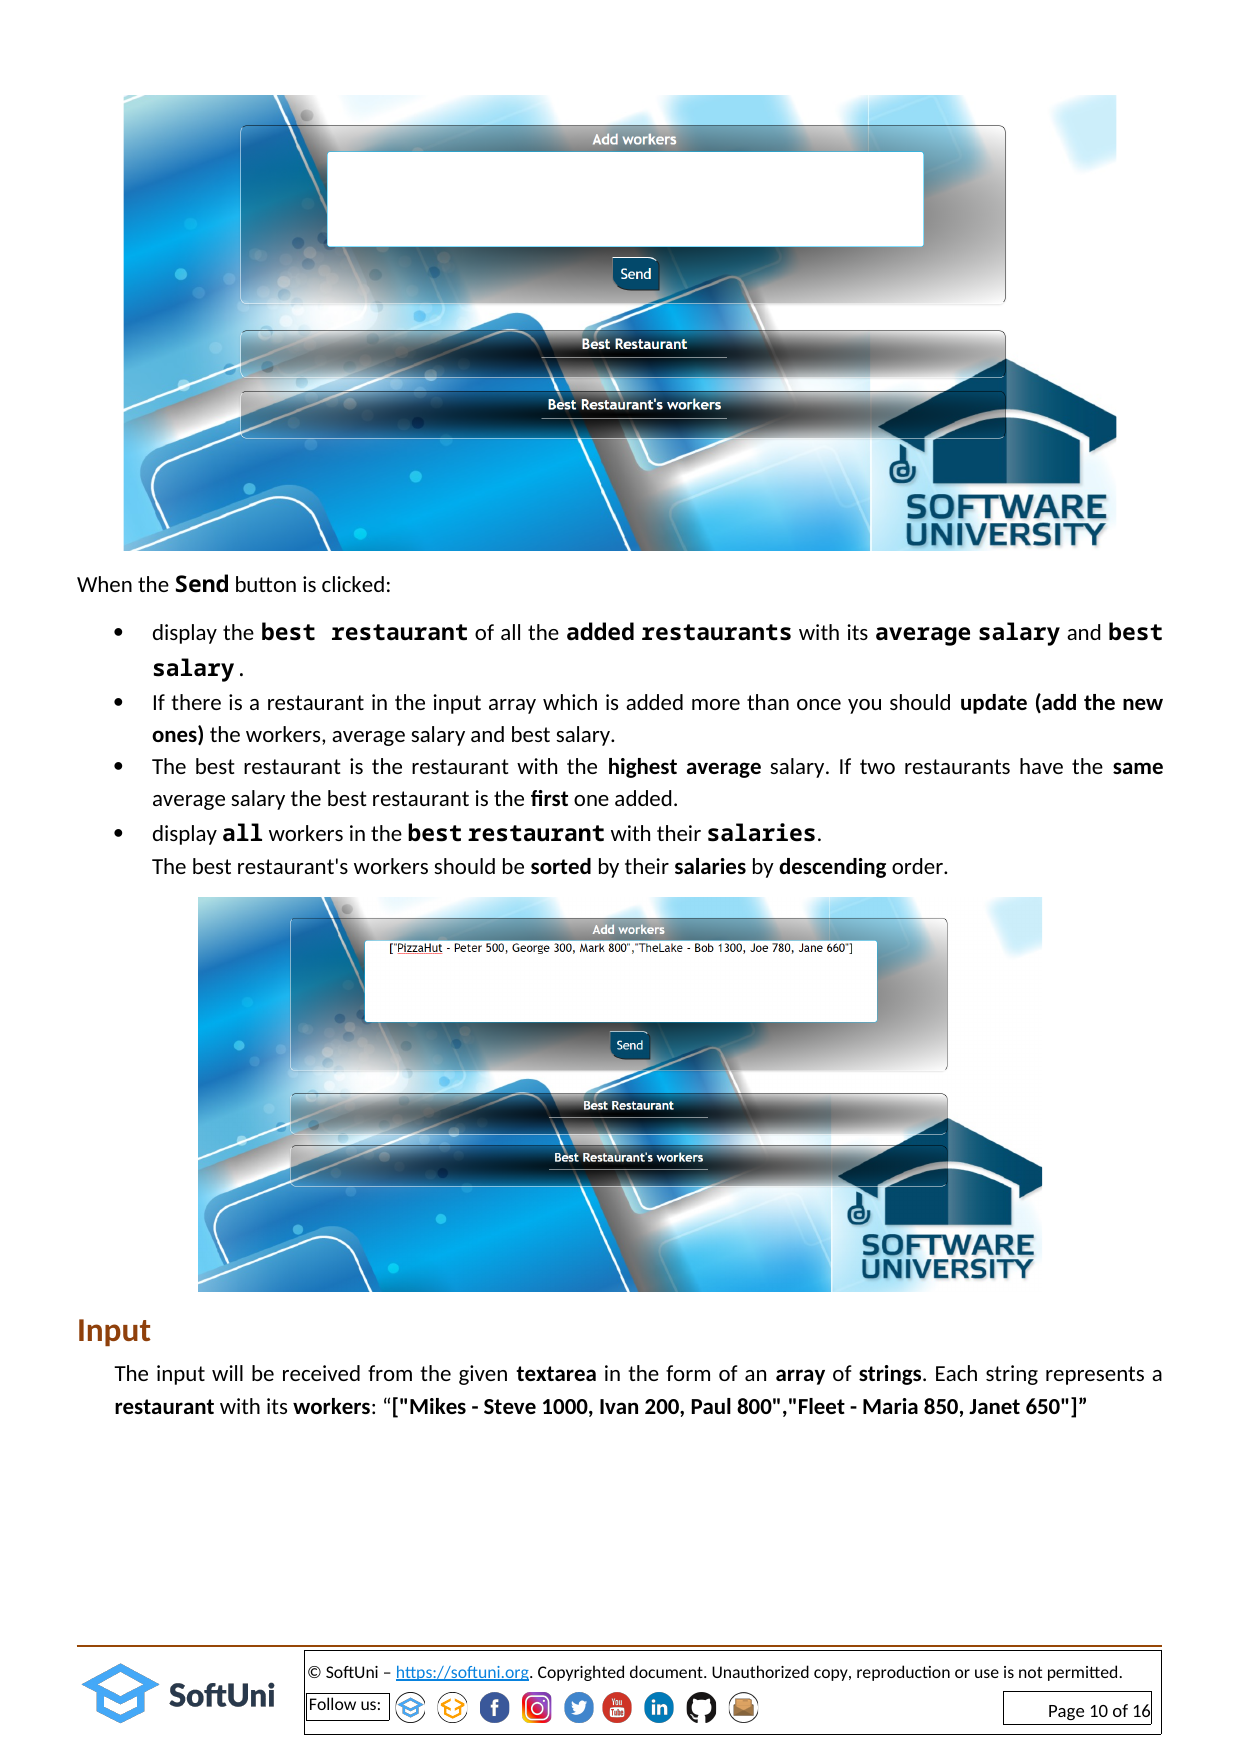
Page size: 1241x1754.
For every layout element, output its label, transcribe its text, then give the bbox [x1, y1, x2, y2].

picture [437, 1215, 445, 1223]
picture [411, 472, 421, 482]
list display the best restaurant of all the added restaurants with its average salary and best salary. [114, 616, 1163, 683]
picture [564, 1692, 594, 1723]
text The input will be received from the given textarea in the form of an array of strings. Each string represents a restaurant with its workers: “["Mikes - Steve 1000, Ivan 200, Paul 800","Fleet - Maria 850, Janet 650"]” [114, 1359, 1163, 1420]
picture [665, 1714, 674, 1723]
picture [395, 1692, 425, 1723]
picture [658, 1705, 667, 1714]
picture [728, 1692, 759, 1723]
picture [644, 1692, 653, 1701]
picture [644, 1714, 653, 1723]
list If there is a restaurant in the input array which is added more than once you should update (add the new ones) the workers, average salary and best salary. [114, 688, 1163, 748]
picture [480, 1692, 510, 1723]
list The best restaurant is the restaurant with the highest average salary. If two restaurants have the same average salary the best restaurant is the first one added. [114, 752, 1163, 812]
picture [123, 95, 1117, 551]
subtitle Input [77, 1309, 1163, 1349]
picture [686, 1692, 717, 1723]
picture [437, 1692, 468, 1723]
picture [390, 1265, 397, 1271]
picture [356, 530, 365, 537]
picture [198, 897, 1043, 1292]
picture [665, 1692, 674, 1701]
picture [522, 1692, 552, 1723]
list The best restaurant's workers should be sorted by their salaries by descending order. [152, 852, 1163, 881]
text When the Send button is clicked: [77, 567, 1163, 599]
picture [602, 1692, 632, 1723]
picture [75, 1658, 281, 1729]
list display all workers in the best restaurant with their salaries. [114, 817, 1163, 848]
